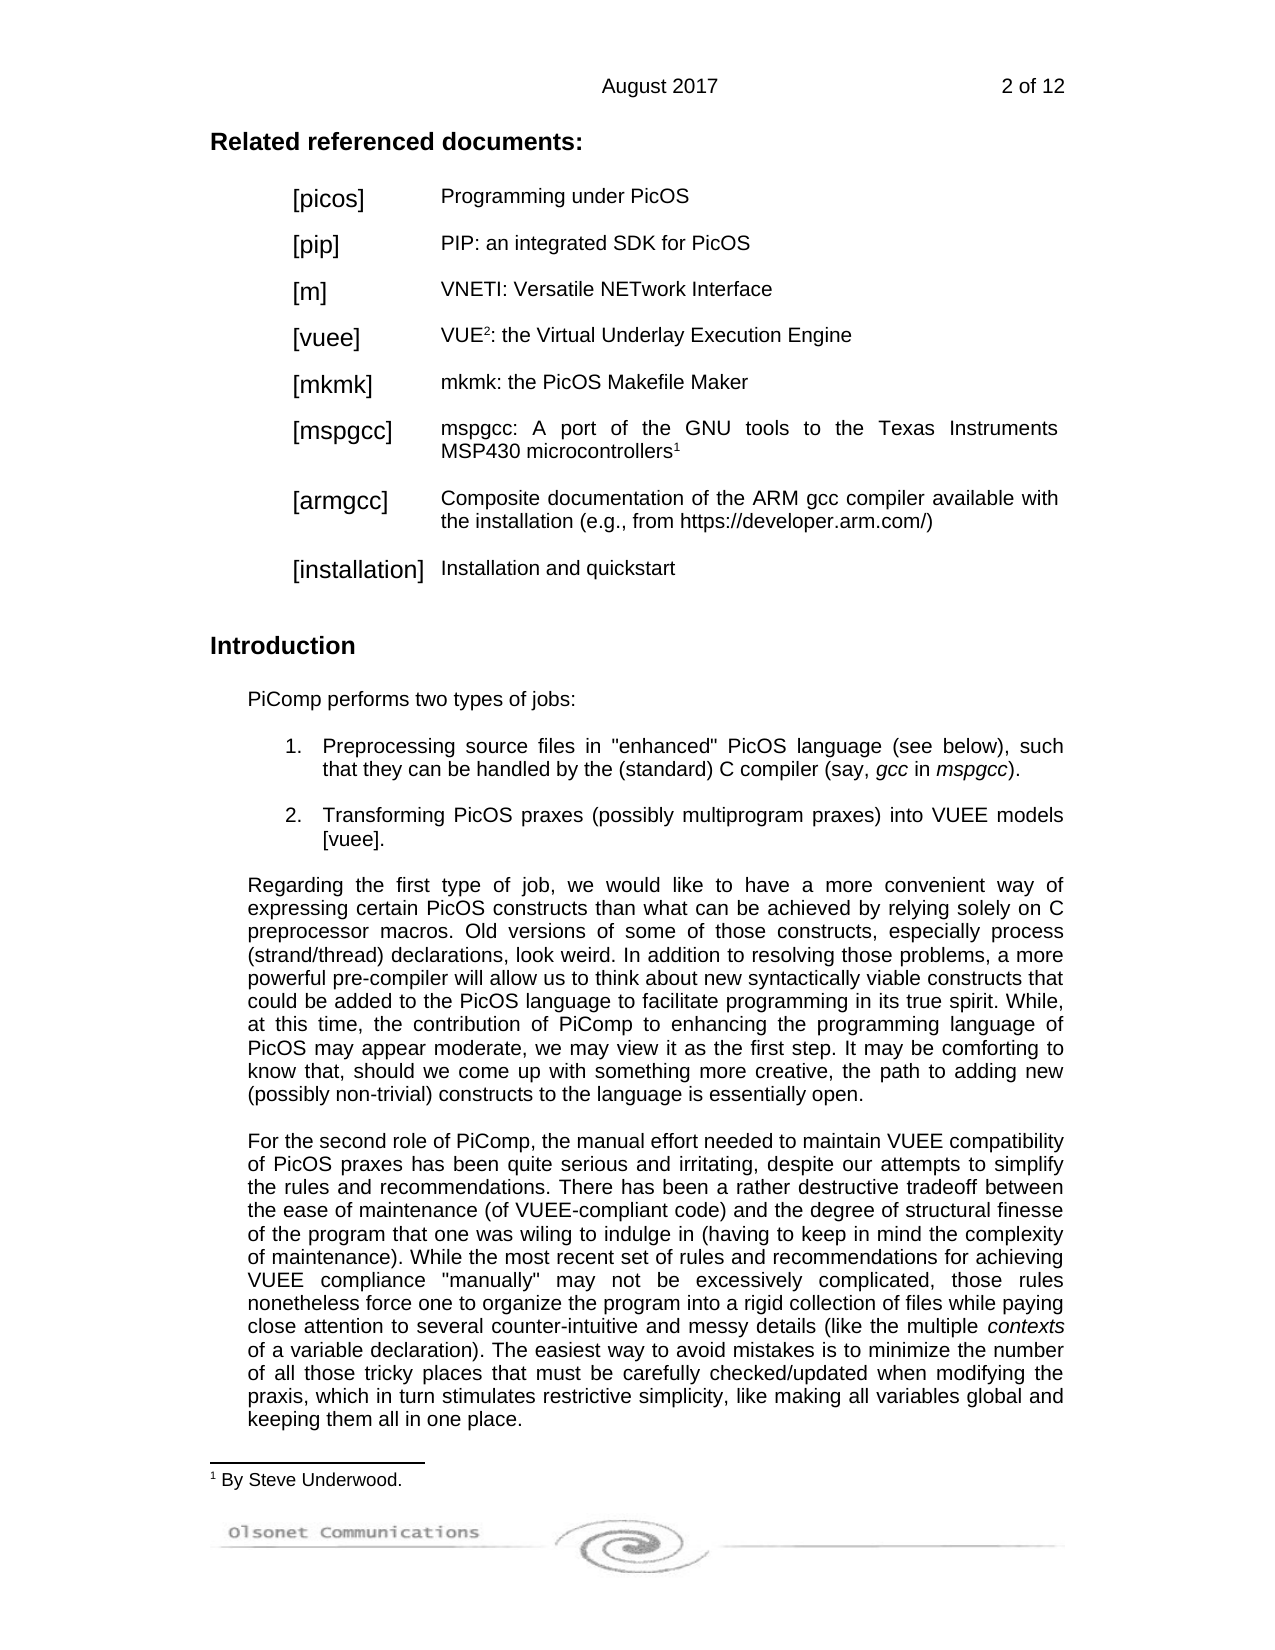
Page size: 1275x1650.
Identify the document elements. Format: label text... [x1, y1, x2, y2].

text For the second role of PiComp, the manual effort needed to maintain VUEE compatibility of PicOS praxes has been quite serious and irritating, despite our attempts to simplify the rules and recommendations. There has been a rather destructive tradeoff between the ease of maintenance (of VUEE-compliant code) and the degree of structural finesse of the program that one was wiling to indulge in (having to keep in mind the complexity of maintenance). While the most recent set of rules and recommendations for achieving VUEE compliance "manually" may not be excessively complicated, those rules nonetheless force one to organize the program into a rigid collection of files while paying close attention to several counter-intuitive and messy details (like the multiple contexts of a variable declaration). The easiest way to avoid mistakes is to minimize the number of all those tricky places that must be carefully checked/updated when modifying the praxis, which in turn stimulates restrictive simplicity, like making all variables global and keeping them all in one place. [247, 1129, 1065, 1431]
table_cell PIP: an integrated SDK for PicOS [435, 225, 1065, 272]
subtitle Introduction [210, 632, 1065, 660]
table_cell [mspgcc] [287, 411, 435, 481]
table_cell mkmk: the PicOS Makefile Maker [435, 365, 1065, 411]
text Related referenced documents: [210, 128, 1065, 156]
table_cell [vuee] [287, 318, 435, 365]
text Regarding the first type of job, we would like to have a more convenient way of expressing certain PicOS constructs than what can be achieved by relying solely on C preprocessor macros. Old versions of some of those constructs, especially process (strand/thread) declarations, look weird. In addition to resolving those problems, a more powerful pre-compiler will allow us to think about new syntactically viable constructs that could be added to the PicOS language to facilitate programming in its true spirit. While, at this time, the contribution of PiComp to enhancing the programming language of PicOS may appear moderate, we may view it as the first step. It may be comforting to know that, should we come up with something more creative, the path to adding new (possibly non-trivial) constructs to the language is essentially open. [247, 874, 1065, 1106]
table_cell mspgcc: A port of the GNU tools to the Texas Instruments MSP430 microcontrollers [435, 411, 1065, 481]
table_header Programming under PicOS [435, 179, 1065, 225]
table_cell VNETI: Versatile NETwork Interface [435, 272, 1065, 318]
picture [210, 1504, 1065, 1596]
table_cell [m] [287, 272, 435, 318]
table_cell Installation and quickstart [435, 551, 1065, 597]
table_cell Composite documentation of the ARM gcc compiler available with the installation (e.g., from https://developer.arm.com/) [435, 481, 1065, 551]
table_cell [installation] [287, 551, 435, 597]
table_cell VUE2: the Virtual Underlay Execution Engine [435, 318, 1065, 365]
table_cell [armgcc] [287, 481, 435, 551]
list Transforming PicOS praxes (possibly multiprogram praxes) into VUEE models [vuee]. [285, 804, 1065, 850]
table_cell [mkmk] [287, 365, 435, 411]
list Preprocessing source files in "enhanced" PicOS language (see below), such that they can be handled by the (standard) C compiler (say, gcc in mspgcc). [285, 734, 1065, 781]
text PiComp performs two types of jobs: [247, 688, 1065, 711]
table_cell [pip] [287, 225, 435, 272]
table_header [picos] [287, 179, 435, 225]
